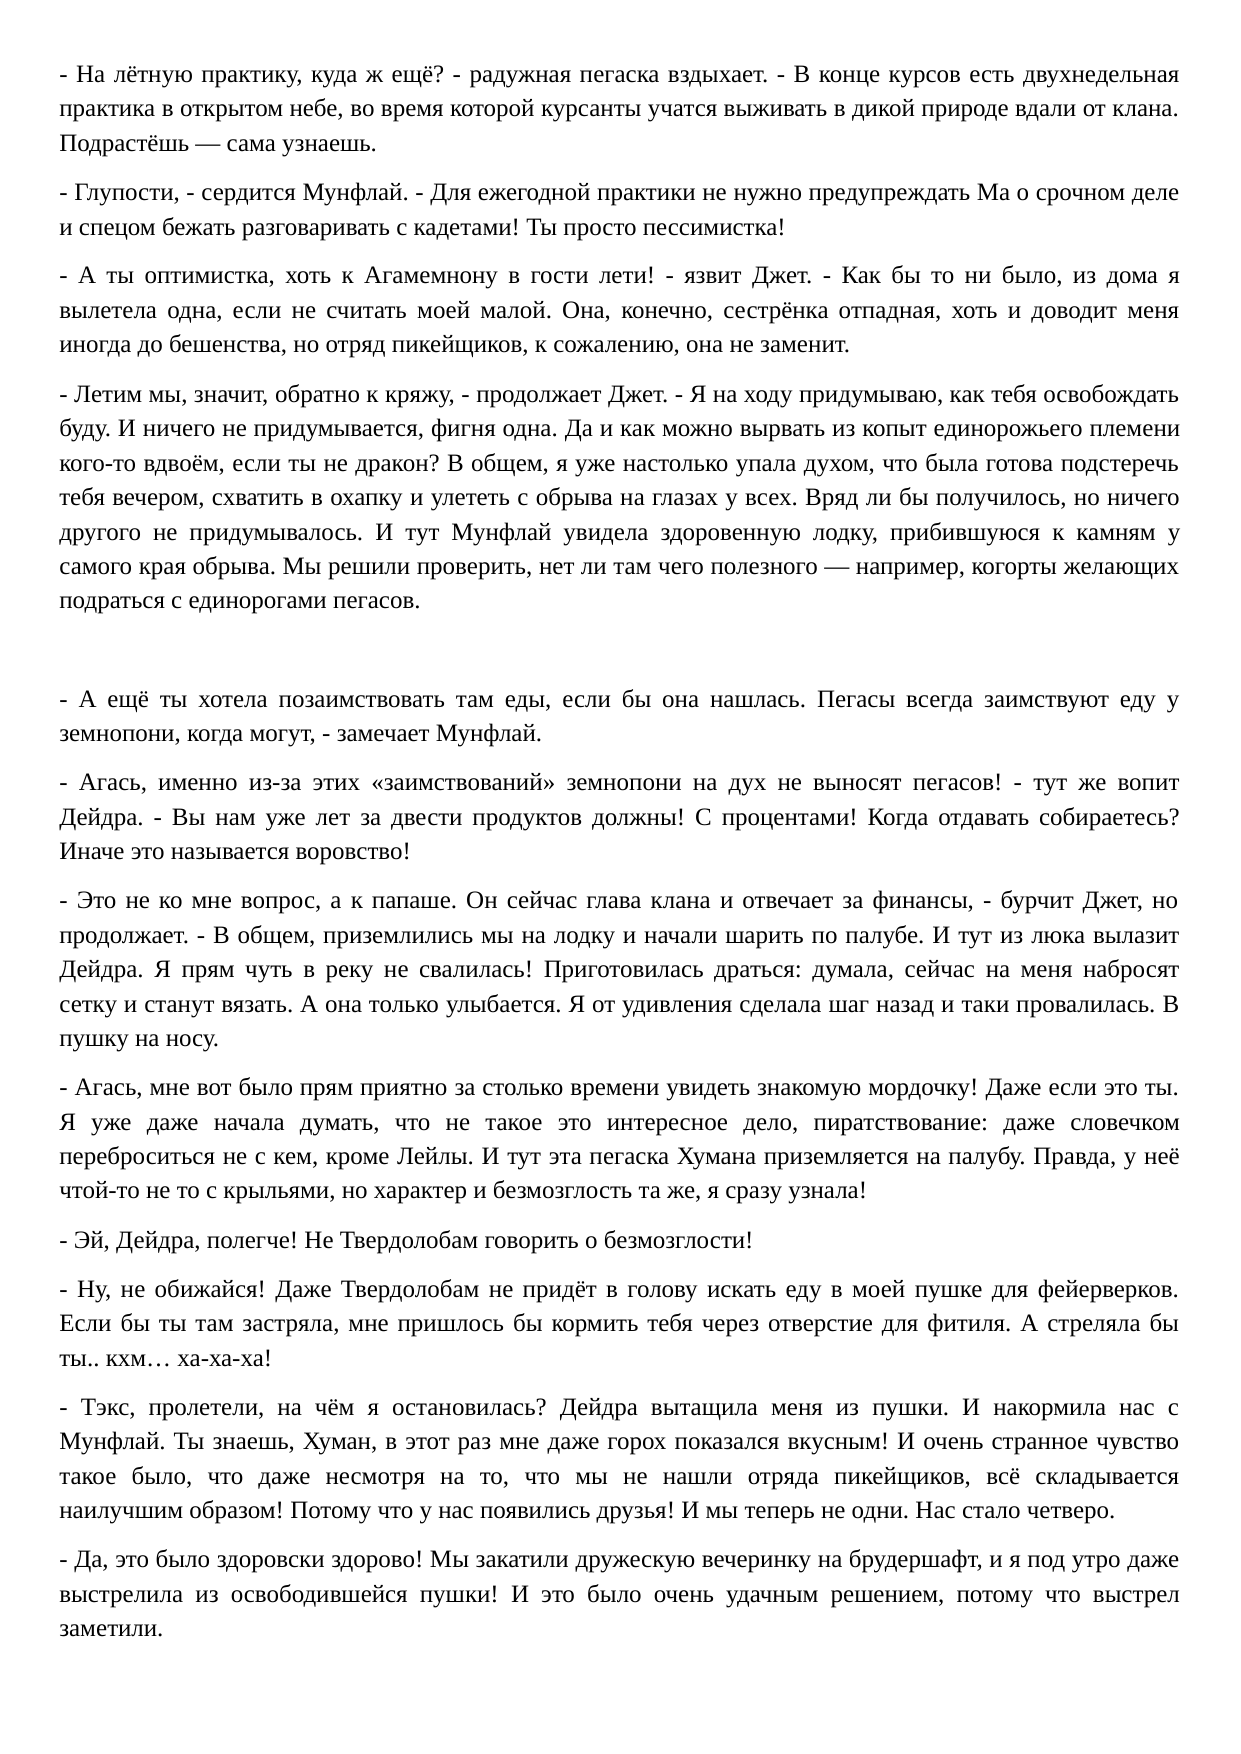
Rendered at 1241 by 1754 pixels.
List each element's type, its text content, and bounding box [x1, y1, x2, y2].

text - Глупости, - сердится Мунфлай. - Для ежегодной практики не нужно предупреждать Ма о срочном деле и спецом бежать разговаривать с кадетами! Ты просто пессимистка! [59, 177, 1181, 240]
text - Да, это было здоровски здорово! Мы закатили дружескую вечеринку на брудершафт, и я под утро даже выстрелила из освободившейся пушки! И это было очень удачным решением, потому что выстрел заметили. [59, 1544, 1181, 1642]
text - Тэкс, пролетели, на чём я остановилась? Дейдра вытащила меня из пушки. И накормила нас с Мунфлай. Ты знаешь, Хуман, в этот раз мне даже горох показался вкусным! И очень странное чувство такое было, что даже несмотря на то, что мы не нашли отряда пикейщиков, всё складывается наилучшим образом! Потому что у нас появились друзья! И мы теперь не одни. Нас стало четверо. [59, 1392, 1181, 1524]
text - Летим мы, значит, обратно к кряжу, - продолжает Джет. - Я на ходу придумываю, как тебя освобождать буду. И ничего не придумывается, фигня одна. Да и как можно вырвать из копыт единорожьего племени кого-то вдвоём, если ты не дракон? В общем, я уже настолько упала духом, что была готова подстеречь тебя вечером, схватить в охапку и улететь с обрыва на глазах у всех. Вряд ли бы получилось, но ничего другого не придумывалось. И тут Мунфлай увидела здоровенную лодку, прибившуюся к камням у самого края обрыва. Мы решили проверить, нет ли там чего полезного — например, когорты желающих подраться с единорогами пегасов. [59, 379, 1181, 614]
text - А ты оптимистка, хоть к Агамемнону в гости лети! - язвит Джет. - Как бы то ни было, из дома я вылетела одна, если не считать моей малой. Она, конечно, сестрёнка отпадная, хоть и доводит меня иногда до бешенства, но отряд пикейщиков, к сожалению, она не заменит. [59, 261, 1181, 358]
text - Ну, не обижайся! Даже Твердолобам не придёт в голову искать еду в моей пушке для фейерверков. Если бы ты там застряла, мне пришлось бы кормить тебя через отверстие для фитиля. А стреляла бы ты.. кхм… ха-ха-ха! [59, 1274, 1181, 1371]
text - Агась, мне вот было прям приятно за столько времени увидеть знакомую мордочку! Даже если это ты. Я уже даже начала думать, что не такое это интересное дело, пиратствование: даже словечком переброситься не с кем, кроме Лейлы. И тут эта пегаска Хумана приземляется на палубу. Правда, у неё чтой-то не то с крыльями, но характер и безмозглость та же, я сразу узнала! [59, 1072, 1181, 1204]
text - А ещё ты хотела позаимствовать там еды, если бы она нашлась. Пегасы всегда заимствуют еду у земнопони, когда могут, - замечает Мунфлай. [59, 684, 1181, 747]
text - Это не ко мне вопрос, а к папаше. Он сейчас глава клана и отвечает за финансы, - бурчит Джет, но продолжает. - В общем, приземлились мы на лодку и начали шарить по палубе. И тут из люка вылазит Дейдра. Я прям чуть в реку не свалилась! Приготовилась драться: думала, сейчас на меня набросят сетку и станут вязать. А она только улыбается. Я от удивления сделала шаг назад и таки провалилась. В пушку на носу. [59, 885, 1181, 1052]
text - Агась, именно из-за этих «заимствований» земнопони на дух не выносят пегасов! - тут же вопит Дейдра. - Вы нам уже лет за двести продуктов должны! С процентами! Когда отдавать собираетесь? Иначе это называется воровство! [59, 767, 1181, 865]
text - На лётную практику, куда ж ещё? - радужная пегаска вздыхает. - В конце курсов есть двухнедельная практика в открытом небе, во время которой курсанты учатся выживать в дикой природе вдали от клана. Подрастёшь — сама узнаешь. [59, 59, 1181, 157]
text - Эй, Дейдра, полегче! Не Твердолобам говорить о безмозглости! [59, 1225, 1181, 1253]
